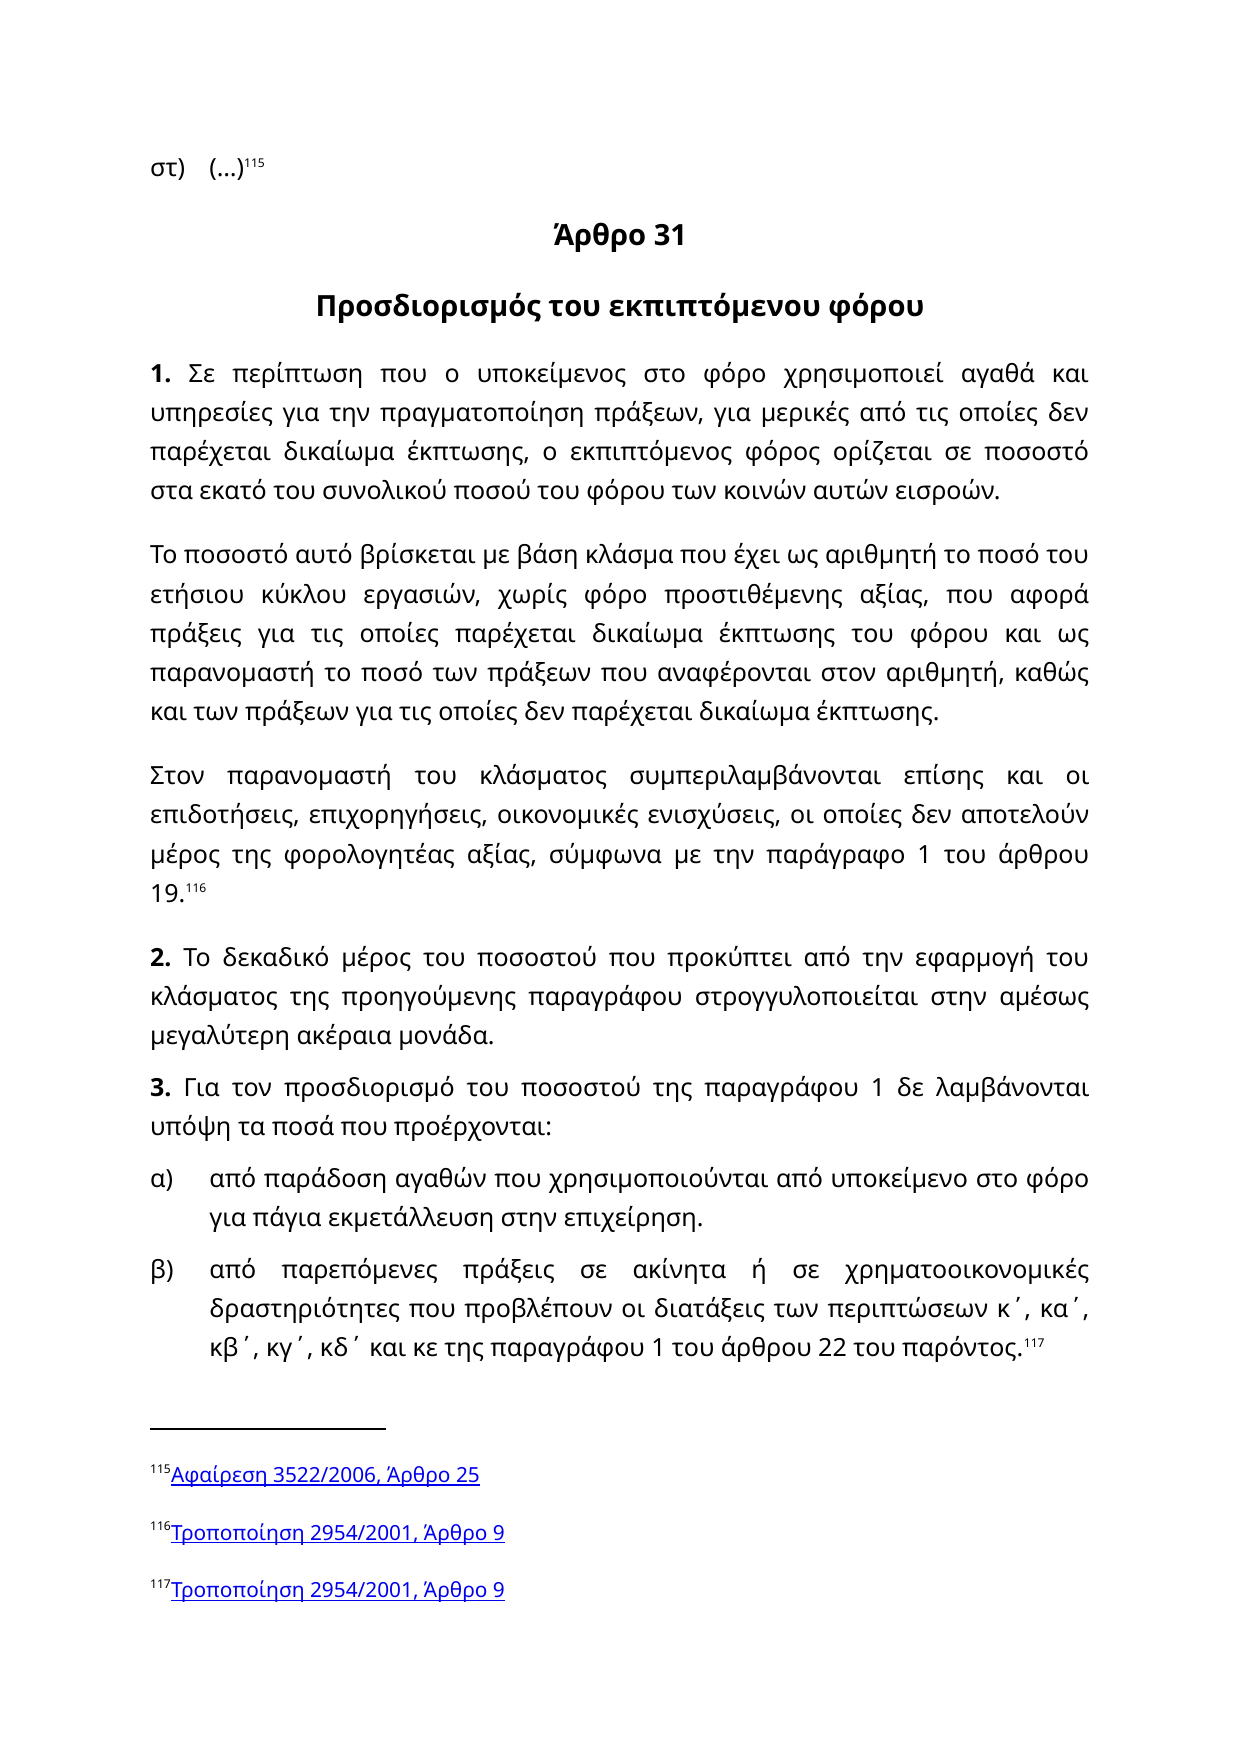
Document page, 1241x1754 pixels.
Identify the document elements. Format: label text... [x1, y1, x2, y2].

list β) από παρεπόμενες πράξεις σε ακίνητα ή σε χρηματοοικονομικές δραστηριότητες που προβλέπουν οι διατάξεις των περιπτώσεων κ΄, κα΄, κβ΄, κγ΄, κδ΄ και κε της παραγράφου 1 του άρθρου 22 του παρόντος. [150, 1251, 1090, 1364]
text Αφαίρεση 3522/2006, Άρθρο 25 [150, 1460, 1090, 1489]
list α) από παράδοση αγαθών που χρησιμοποιούνται από υποκείμενο στο φόρο για πάγια εκμετάλλευση στην επιχείρηση. [150, 1160, 1090, 1234]
text Τροποποίηση 2954/2001, Άρθρο 9 [150, 1576, 1090, 1604]
text 1. Σε περίπτωση που ο υποκείμενος στο φόρο χρησιμοποιεί αγαθά και υπηρεσίες για την πραγματοποίηση πράξεων, για μερικές από τις οποίες δεν παρέχεται δικαίωμα έκπτωσης, ο εκπιπτόμενος φόρος ορίζεται σε ποσοστό στα εκατό του συνολικού ποσού του φόρου των κοινών αυτών εισροών. [150, 355, 1090, 507]
text Το ποσοστό αυτό βρίσκεται με βάση κλάσμα που έχει ως αριθμητή το ποσό του ετήσιου κύκλου εργασιών, χωρίς φόρο προστιθέμενης αξίας, που αφορά πράξεις για τις οποίες παρέχεται δικαίωμα έκπτωσης του φόρου και ως παρανομαστή το ποσό των πράξεων που αναφέρονται στον αριθμητή, καθώς και των πράξεων για τις οποίες δεν παρέχεται δικαίωμα έκπτωσης. [150, 537, 1090, 728]
subtitle Άρθρο 31 [150, 214, 1090, 254]
text Στον παρανομαστή του κλάσματος συμπεριλαμβάνονται επίσης και οι επιδοτήσεις, επιχορηγήσεις, οικονομικές ενισχύσεις, οι οποίες δεν αποτελούν μέρος της φορολογητέας αξίας, σύμφωνα με την παράγραφο 1 του άρθρου 19. [150, 758, 1090, 909]
text Τροποποίηση 2954/2001, Άρθρο 9 [150, 1518, 1090, 1546]
subtitle Προσδιορισμός του εκπιπτόμενου φόρου [150, 285, 1090, 324]
list στ) (…) [150, 150, 1090, 184]
text 3. Για τον προσδιορισμό του ποσοστού της παραγράφου 1 δε λαμβάνονται υπόψη τα ποσά που προέρχονται: [150, 1069, 1090, 1143]
text 2. Το δεκαδικό μέρος του ποσοστού που προκύπτει από την εφαρμογή του κλάσματος της προηγούμενης παραγράφου στρογγυλοποιείται στην αμέσως μεγαλύτερη ακέραια μονάδα. [150, 939, 1090, 1052]
